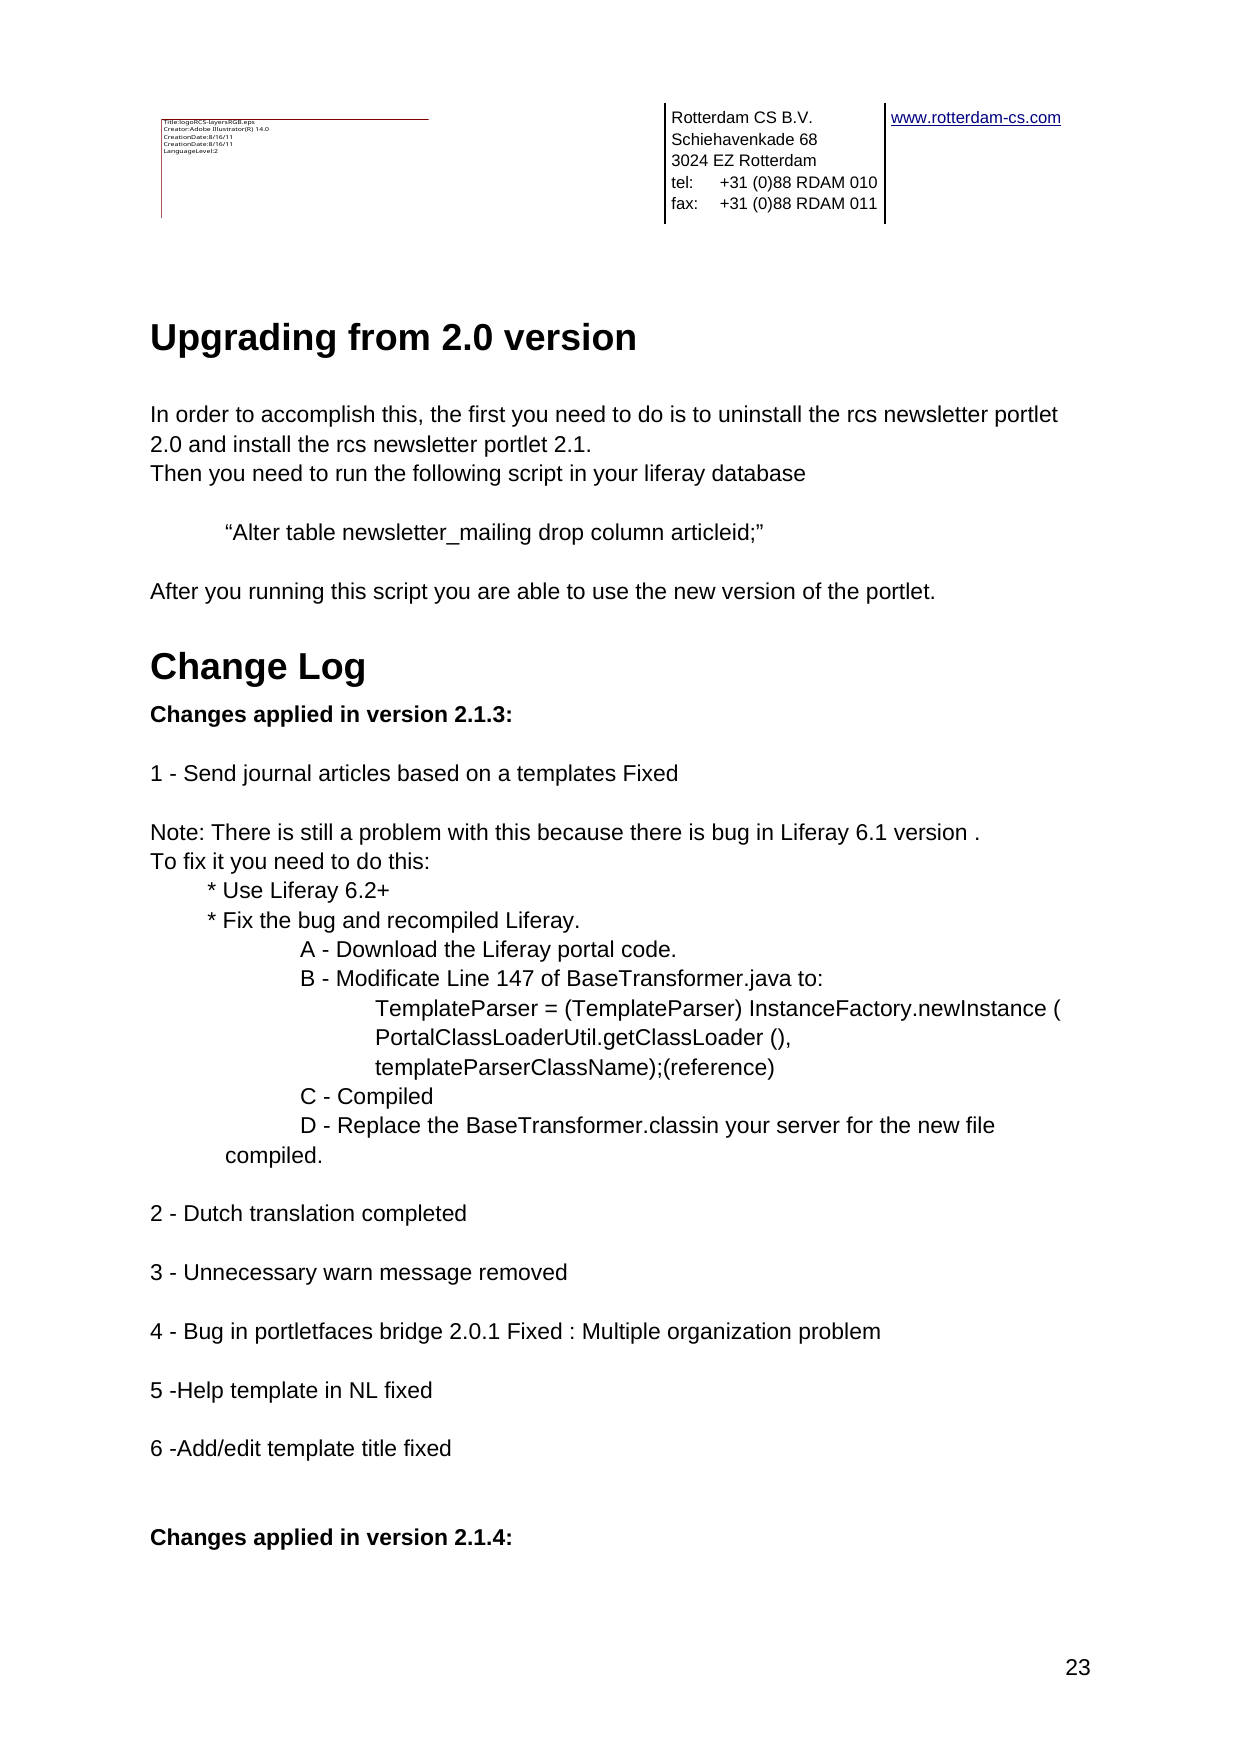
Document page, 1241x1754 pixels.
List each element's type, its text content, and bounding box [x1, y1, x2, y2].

text After you running this script you are able to use the new version of the portlet. [150, 578, 1091, 604]
subtitle Changes applied in version 2.1.4: [150, 1524, 1091, 1550]
text In order to accomplish this, the first you need to do is to uninstall the rcs newsletter portlet 2.0 and install the rcs newsletter portlet 2.1. [150, 402, 1091, 457]
subtitle Note: There is still a problem with this because there is bug in Liferay 6.1 version . [150, 819, 1091, 845]
subtitle Upgrading from 2.0 version [150, 316, 1091, 358]
subtitle To fix it you need to do this: [150, 849, 1091, 874]
text “Alter table newsletter_mailing drop column articleid;” [225, 520, 1091, 545]
subtitle A - Download the Liferay portal code. [45, 937, 1091, 962]
subtitle templateParserClassName);(reference) [45, 1054, 1091, 1080]
subtitle 4 - Bug in portletfaces bridge 2.0.1 Fixed : Multiple organization problem [150, 1319, 1091, 1344]
subtitle 5 -Help template in NL fixed [150, 1377, 1091, 1403]
subtitle Change Log [150, 645, 1091, 687]
subtitle B - Modificate Line 147 of BaseTransformer.java to: [45, 966, 1091, 992]
subtitle TemplateParser = (TemplateParser) InstanceFactory.newInstance ( [45, 996, 1091, 1021]
subtitle 3 - Unnecessary warn message removed [150, 1260, 1091, 1286]
subtitle 2 - Dutch translation completed [150, 1201, 1091, 1227]
subtitle C - Compiled [45, 1084, 1091, 1109]
subtitle D - Replace the BaseTransformer.classin your server for the new file compiled. [45, 1113, 1091, 1168]
subtitle * Fix the bug and recompiled Liferay. [150, 907, 1091, 933]
subtitle Changes applied in version 2.1.3: [150, 702, 1091, 727]
subtitle 1 - Send journal articles based on a templates Fixed [150, 761, 1091, 786]
subtitle 6 -Add/edit template title fixed [150, 1436, 1091, 1462]
text Then you need to run the following script in your liferay database [150, 461, 1091, 487]
subtitle PortalClassLoaderUtil.getClassLoader (), [45, 1025, 1091, 1051]
subtitle * Use Liferay 6.2+ [150, 878, 1091, 904]
